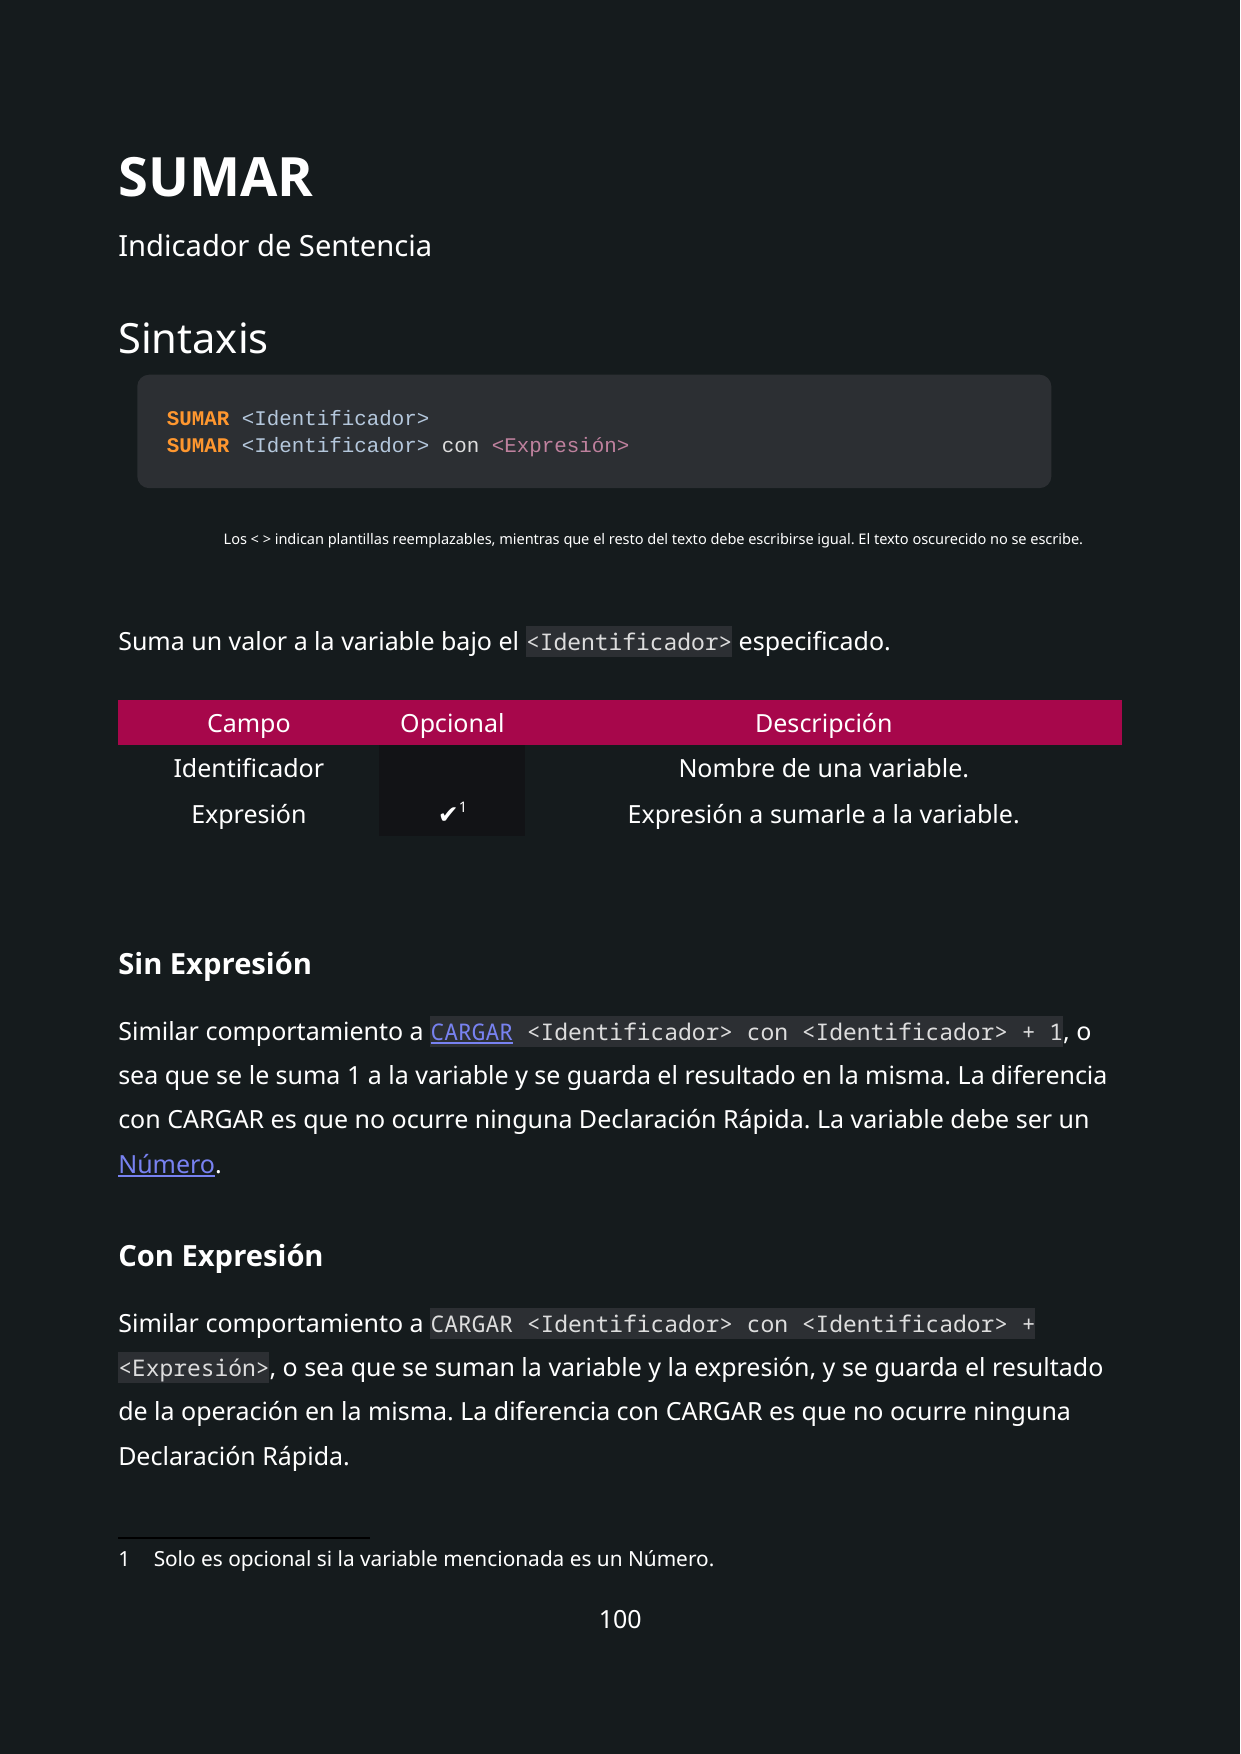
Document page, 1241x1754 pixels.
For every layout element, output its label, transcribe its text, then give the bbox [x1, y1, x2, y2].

table_header Opcional [379, 700, 525, 745]
subtitle Indicador de Sentencia [118, 225, 1122, 265]
subtitle Sintaxis [118, 309, 1122, 366]
table_cell Expresión [118, 791, 379, 836]
subtitle SUMAR [118, 139, 1122, 213]
table_cell ✔ [379, 791, 525, 836]
table_cell Identificador [118, 745, 379, 791]
text Similar comportamiento a CARGAR <Identificador> con <Identificador> + <Expresión>, o sea que se suman la variable y la expresión, y se guarda el resultado de la operación en la misma. La diferencia con CARGAR es que no ocurre ninguna Declaración Rápida. [118, 1305, 1122, 1472]
text Los < > indican plantillas reemplazables, mientras que el resto del texto debe escribirse igual. El texto oscurecido no se escribe. [118, 396, 1122, 563]
text Similar comportamiento a CARGAR <Identificador> con <Identificador> + 1, o sea que se le suma 1 a la variable y se guarda el resultado en la misma. La diferencia con CARGAR es que no ocurre ninguna Declaración Rápida. La variable debe ser un Número. [118, 1013, 1122, 1180]
subtitle Sin Expresión [118, 943, 1122, 983]
table_header Campo [118, 700, 379, 745]
table_cell Nombre de una variable. [525, 745, 1122, 791]
table_cell [379, 745, 525, 791]
table_cell Expresión a sumarle a la variable. [525, 791, 1122, 836]
text Suma un valor a la variable bajo el <Identificador> especificado. [118, 623, 1122, 657]
table_header Descripción [525, 700, 1122, 745]
subtitle Con Expresión [118, 1235, 1122, 1275]
